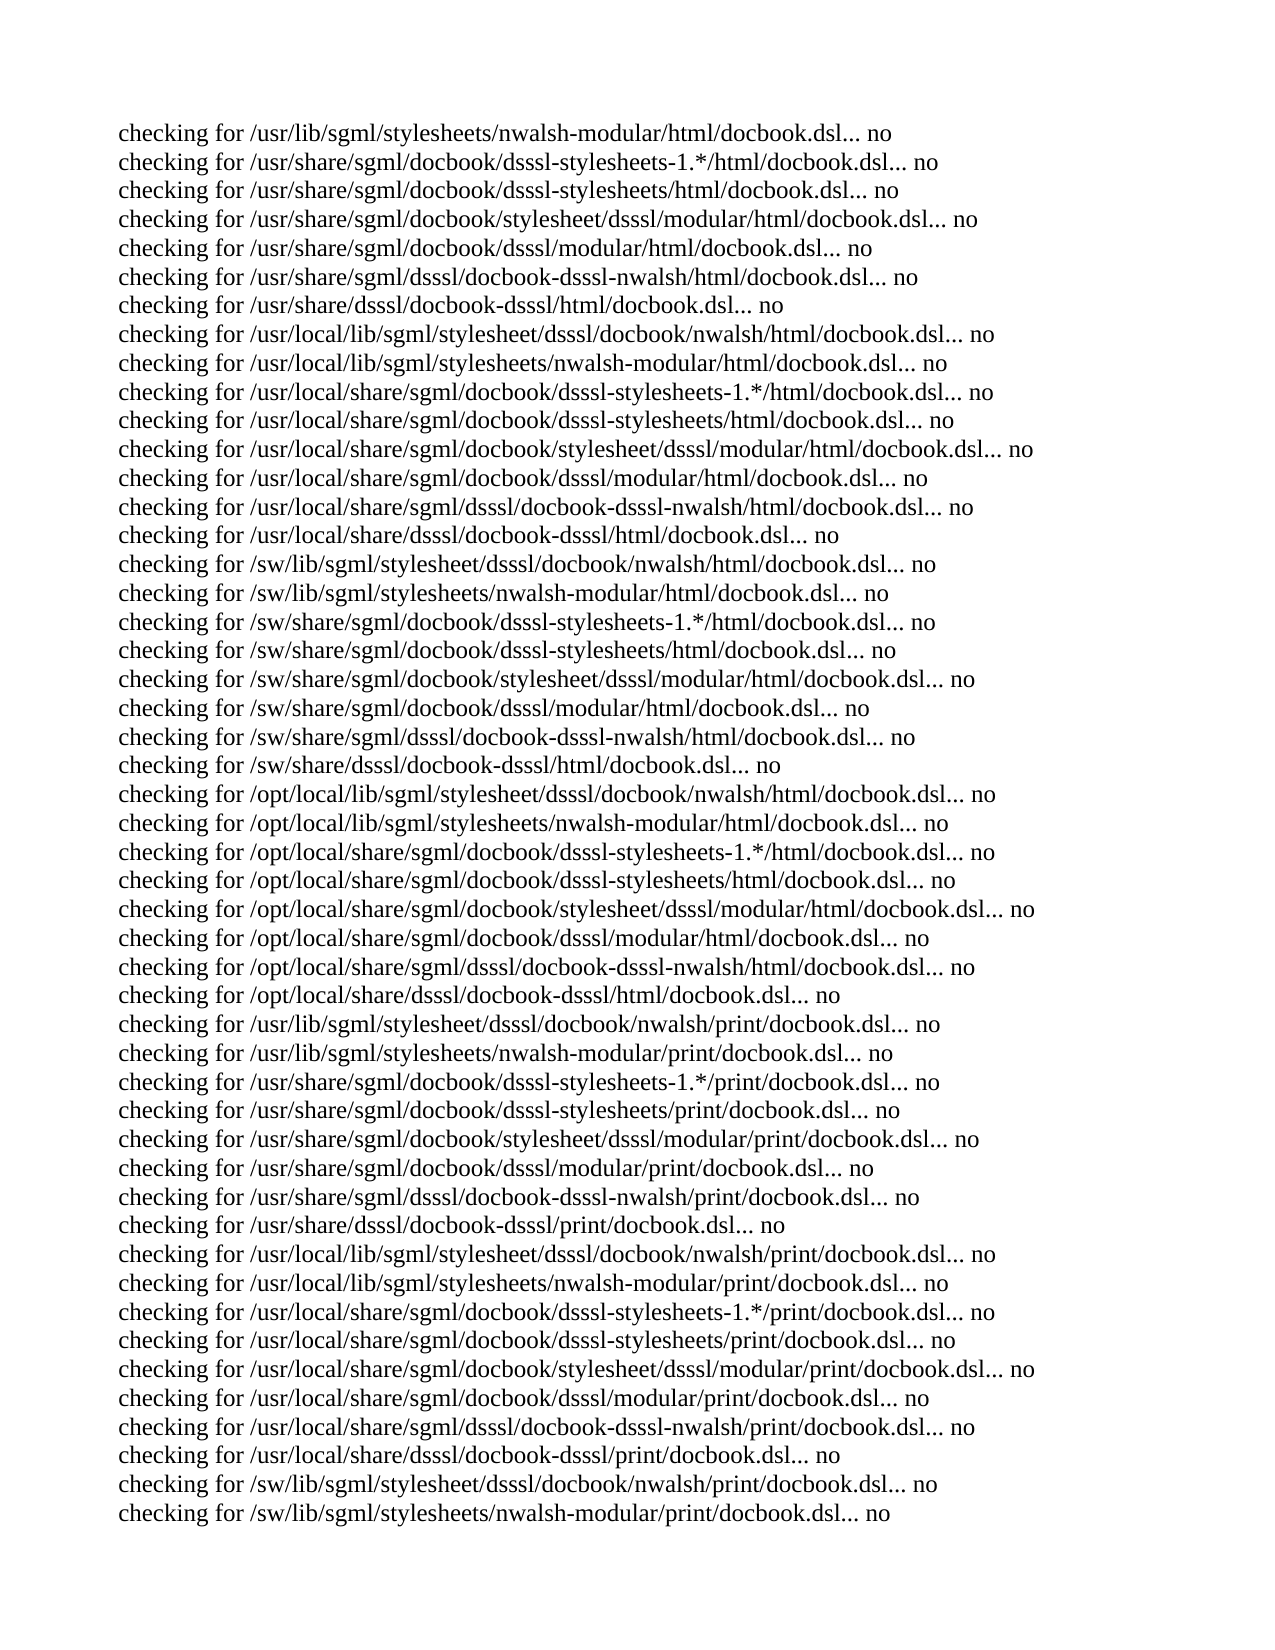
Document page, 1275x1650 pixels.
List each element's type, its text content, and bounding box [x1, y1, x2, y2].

text checking for /usr/lib/sgml/stylesheets/nwalsh-modular/html/docbook.dsl... no [118, 118, 1157, 147]
text checking for /usr/local/share/dsssl/docbook-dsssl/print/docbook.dsl... no [118, 1441, 1157, 1469]
text checking for /sw/share/dsssl/docbook-dsssl/html/docbook.dsl... no [118, 751, 1157, 779]
text checking for /usr/share/dsssl/docbook-dsssl/html/docbook.dsl... no [118, 291, 1157, 319]
text checking for /usr/share/sgml/docbook/dsssl/modular/print/docbook.dsl... no [118, 1153, 1157, 1182]
text checking for /usr/share/sgml/docbook/dsssl/modular/html/docbook.dsl... no [118, 233, 1157, 262]
text checking for /sw/lib/sgml/stylesheets/nwalsh-modular/html/docbook.dsl... no [118, 578, 1157, 607]
text checking for /sw/share/sgml/docbook/dsssl/modular/html/docbook.dsl... no [118, 693, 1157, 722]
text checking for /usr/local/share/sgml/docbook/dsssl-stylesheets-1.*/html/docbook.dsl... no [118, 377, 1157, 406]
text checking for /opt/local/share/sgml/dsssl/docbook-dsssl-nwalsh/html/docbook.dsl... no [118, 952, 1157, 981]
text checking for /usr/lib/sgml/stylesheets/nwalsh-modular/print/docbook.dsl... no [118, 1038, 1157, 1067]
text checking for /usr/share/dsssl/docbook-dsssl/print/docbook.dsl... no [118, 1211, 1157, 1239]
text checking for /usr/local/lib/sgml/stylesheets/nwalsh-modular/html/docbook.dsl... no [118, 348, 1157, 377]
text checking for /usr/local/share/sgml/docbook/dsssl/modular/html/docbook.dsl... no [118, 463, 1157, 492]
text checking for /usr/share/sgml/dsssl/docbook-dsssl-nwalsh/print/docbook.dsl... no [118, 1182, 1157, 1211]
text checking for /opt/local/share/sgml/docbook/dsssl/modular/html/docbook.dsl... no [118, 923, 1157, 952]
text checking for /opt/local/share/sgml/docbook/dsssl-stylesheets-1.*/html/docbook.dsl... no [118, 837, 1157, 866]
text checking for /usr/local/share/sgml/docbook/stylesheet/dsssl/modular/print/docbook.dsl... no [118, 1354, 1157, 1383]
text checking for /sw/share/sgml/dsssl/docbook-dsssl-nwalsh/html/docbook.dsl... no [118, 722, 1157, 751]
text checking for /sw/lib/sgml/stylesheets/nwalsh-modular/print/docbook.dsl... no [118, 1498, 1157, 1527]
text checking for /usr/share/sgml/docbook/dsssl-stylesheets-1.*/html/docbook.dsl... no [118, 147, 1157, 176]
text checking for /usr/share/sgml/docbook/dsssl-stylesheets-1.*/print/docbook.dsl... no [118, 1067, 1157, 1096]
text checking for /opt/local/lib/sgml/stylesheets/nwalsh-modular/html/docbook.dsl... no [118, 808, 1157, 837]
text checking for /sw/lib/sgml/stylesheet/dsssl/docbook/nwalsh/print/docbook.dsl... no [118, 1469, 1157, 1498]
text checking for /usr/local/share/sgml/docbook/stylesheet/dsssl/modular/html/docbook.dsl... no [118, 434, 1157, 463]
text checking for /usr/local/share/sgml/docbook/dsssl-stylesheets/print/docbook.dsl... no [118, 1326, 1157, 1354]
text checking for /opt/local/share/sgml/docbook/dsssl-stylesheets/html/docbook.dsl... no [118, 866, 1157, 894]
text checking for /usr/local/share/sgml/docbook/dsssl-stylesheets/html/docbook.dsl... no [118, 406, 1157, 434]
text checking for /usr/local/share/sgml/docbook/dsssl-stylesheets-1.*/print/docbook.dsl... no [118, 1297, 1157, 1326]
text checking for /usr/local/lib/sgml/stylesheets/nwalsh-modular/print/docbook.dsl... no [118, 1268, 1157, 1297]
text checking for /usr/share/sgml/docbook/stylesheet/dsssl/modular/print/docbook.dsl... no [118, 1124, 1157, 1153]
text checking for /usr/share/sgml/docbook/dsssl-stylesheets/html/docbook.dsl... no [118, 176, 1157, 204]
text checking for /usr/share/sgml/dsssl/docbook-dsssl-nwalsh/html/docbook.dsl... no [118, 262, 1157, 291]
text checking for /sw/share/sgml/docbook/dsssl-stylesheets-1.*/html/docbook.dsl... no [118, 607, 1157, 636]
text checking for /sw/share/sgml/docbook/dsssl-stylesheets/html/docbook.dsl... no [118, 636, 1157, 664]
text checking for /opt/local/share/sgml/docbook/stylesheet/dsssl/modular/html/docbook.dsl... no [118, 894, 1157, 923]
text checking for /sw/lib/sgml/stylesheet/dsssl/docbook/nwalsh/html/docbook.dsl... no [118, 549, 1157, 578]
text checking for /usr/local/share/sgml/docbook/dsssl/modular/print/docbook.dsl... no [118, 1383, 1157, 1412]
text checking for /usr/local/share/sgml/dsssl/docbook-dsssl-nwalsh/print/docbook.dsl... no [118, 1412, 1157, 1441]
text checking for /usr/share/sgml/docbook/dsssl-stylesheets/print/docbook.dsl... no [118, 1096, 1157, 1124]
text checking for /sw/share/sgml/docbook/stylesheet/dsssl/modular/html/docbook.dsl... no [118, 664, 1157, 693]
text checking for /opt/local/lib/sgml/stylesheet/dsssl/docbook/nwalsh/html/docbook.dsl... no [118, 779, 1157, 808]
text checking for /usr/lib/sgml/stylesheet/dsssl/docbook/nwalsh/print/docbook.dsl... no [118, 1009, 1157, 1038]
text checking for /usr/local/lib/sgml/stylesheet/dsssl/docbook/nwalsh/print/docbook.dsl... no [118, 1239, 1157, 1268]
text checking for /usr/share/sgml/docbook/stylesheet/dsssl/modular/html/docbook.dsl... no [118, 204, 1157, 233]
text checking for /opt/local/share/dsssl/docbook-dsssl/html/docbook.dsl... no [118, 981, 1157, 1009]
text checking for /usr/local/share/dsssl/docbook-dsssl/html/docbook.dsl... no [118, 521, 1157, 549]
text checking for /usr/local/share/sgml/dsssl/docbook-dsssl-nwalsh/html/docbook.dsl... no [118, 492, 1157, 521]
text checking for /usr/local/lib/sgml/stylesheet/dsssl/docbook/nwalsh/html/docbook.dsl... no [118, 319, 1157, 348]
